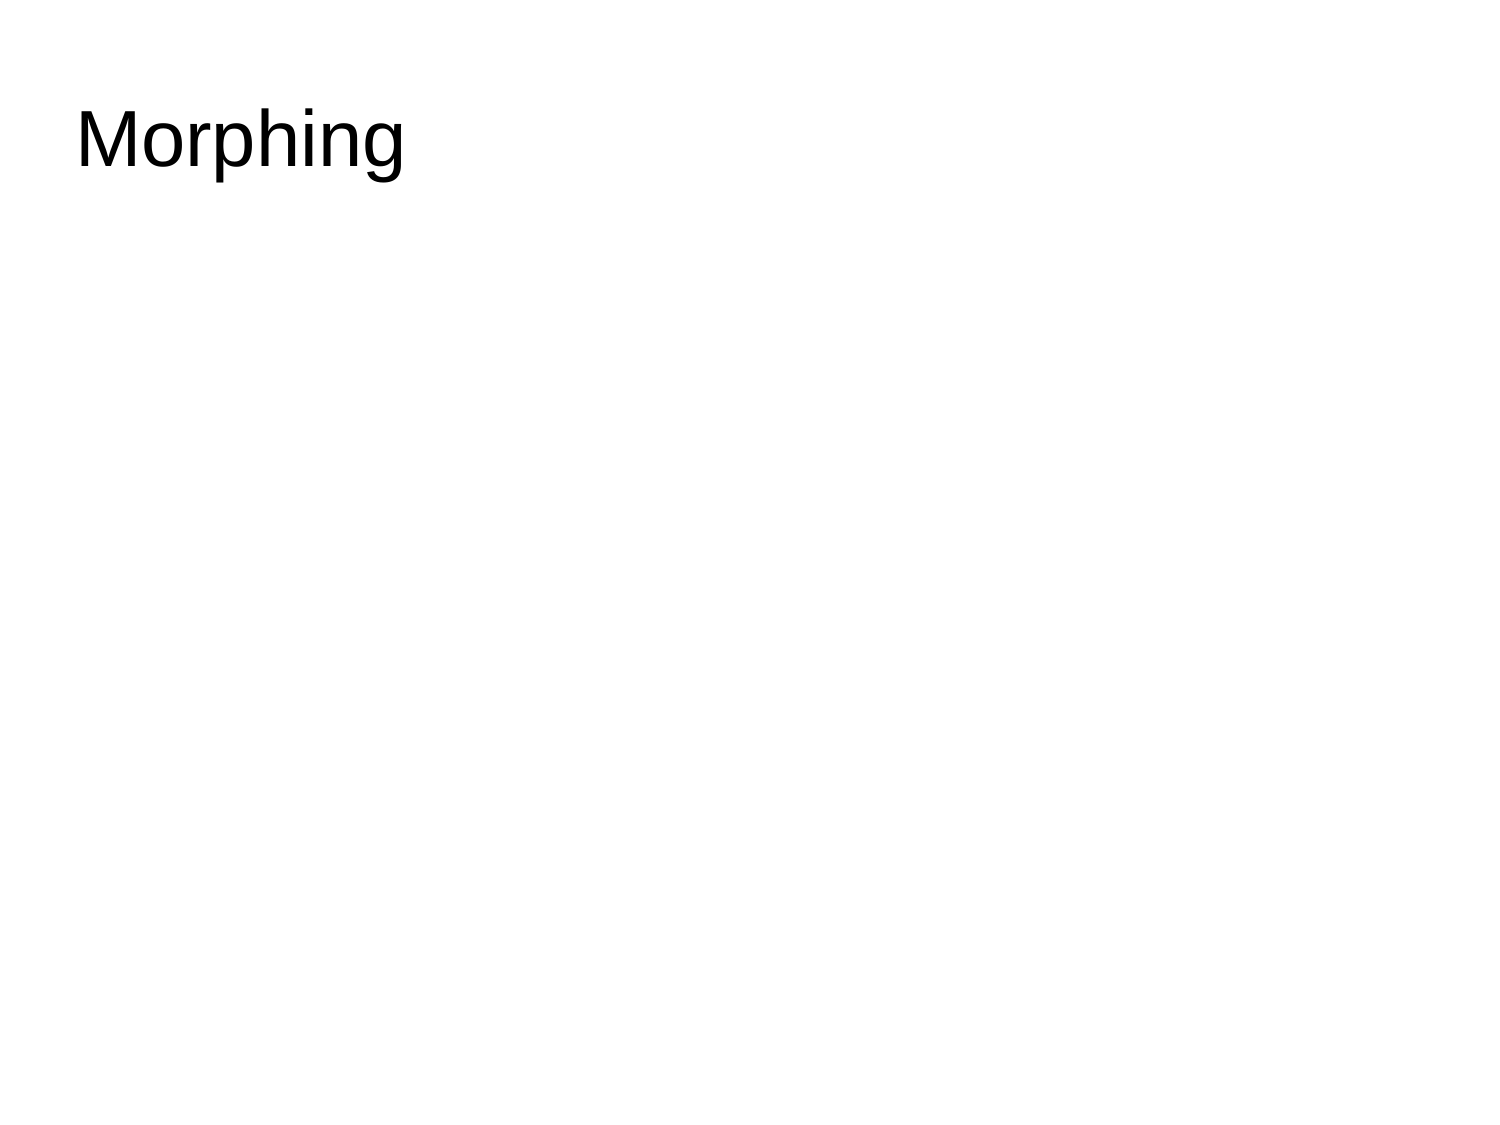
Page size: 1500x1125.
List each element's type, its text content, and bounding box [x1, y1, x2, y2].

title Morphing [75, 44, 1425, 233]
